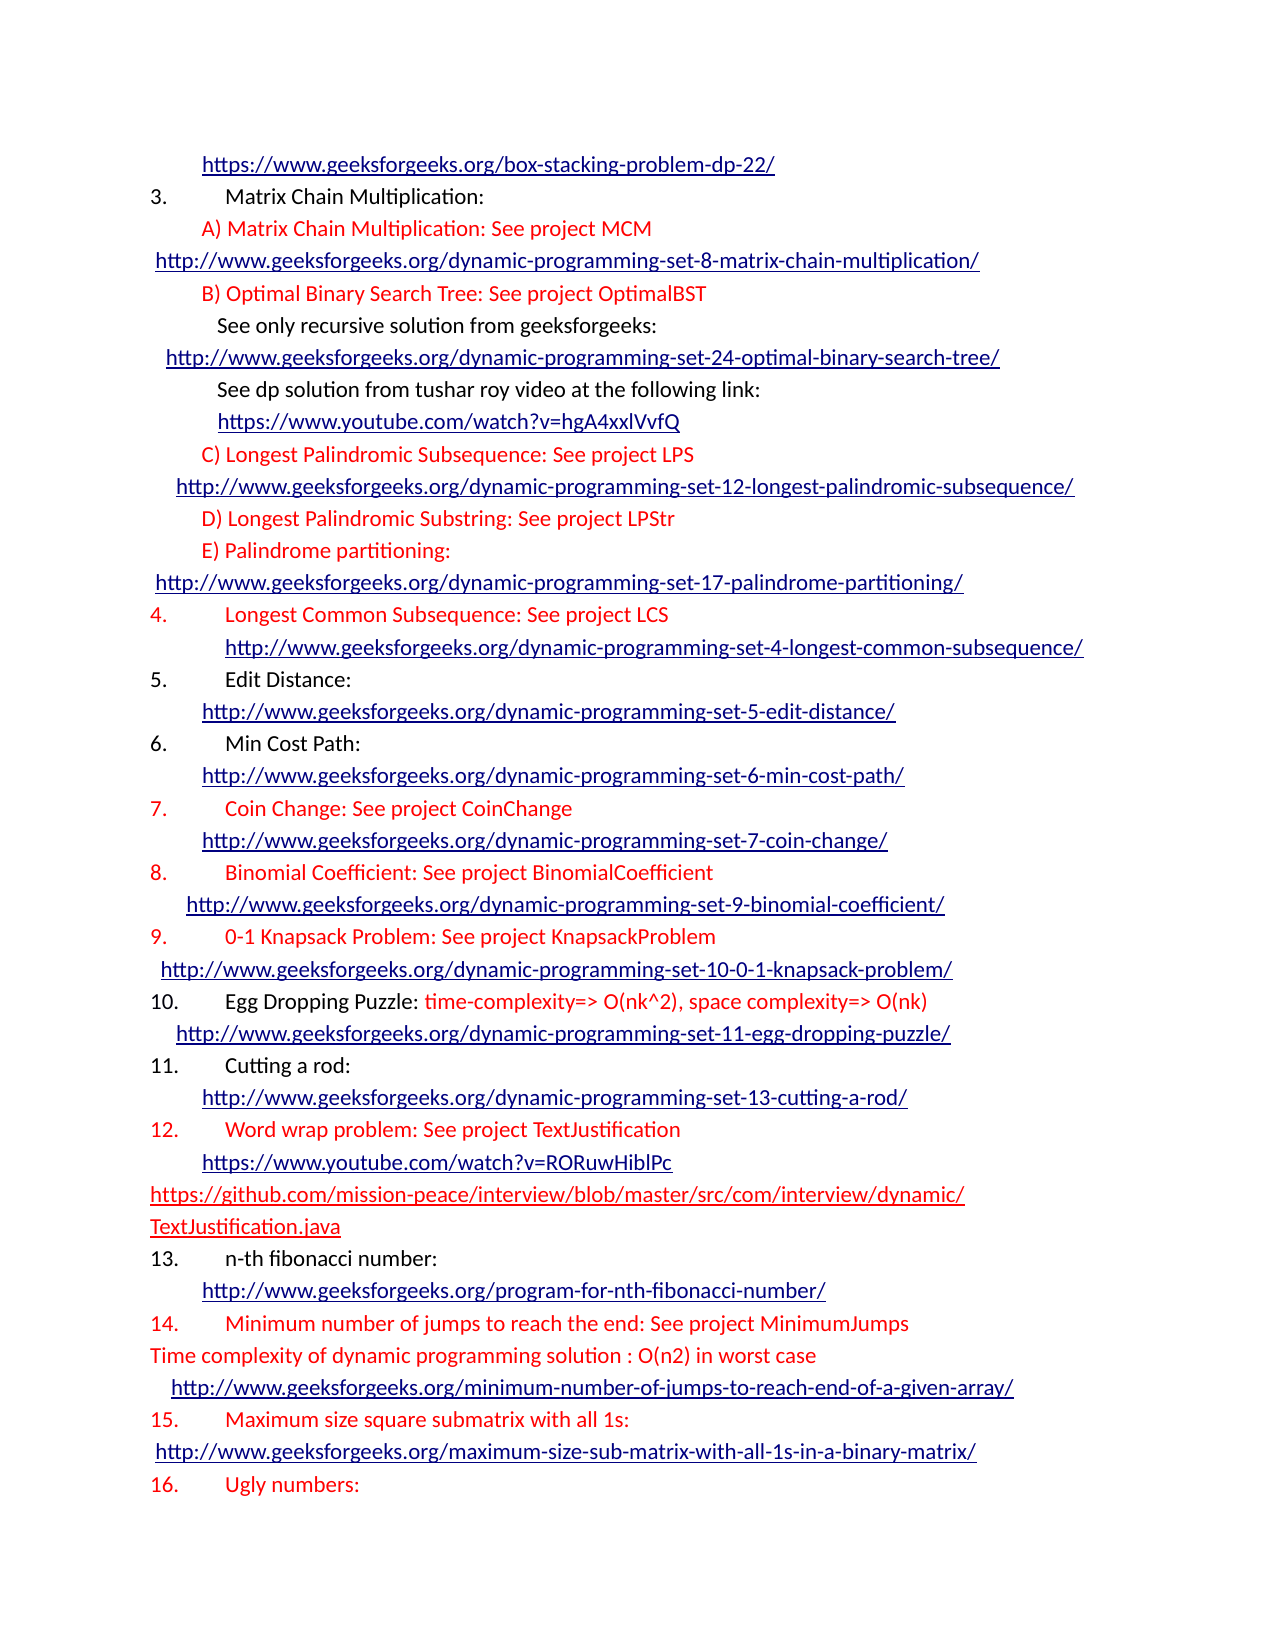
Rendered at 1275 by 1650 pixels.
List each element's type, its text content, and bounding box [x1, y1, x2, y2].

list B) Optimal Binary Search Tree: See project OptimalBST [150, 279, 1125, 307]
list http://www.geeksforgeeks.org/program-for-nth-fibonacci-number/ [150, 1277, 1125, 1304]
list https://www.geeksforgeeks.org/box-stacking-problem-dp-22/ [150, 150, 1125, 178]
list http://www.geeksforgeeks.org/dynamic-programming-set-4-longest-common-subsequence/ [187, 633, 1125, 661]
list Min Cost Path: [150, 729, 1125, 757]
list http://www.geeksforgeeks.org/dynamic-programming-set-5-edit-distance/ [150, 697, 1125, 725]
list http://www.geeksforgeeks.org/dynamic-programming-set-8-matrix-chain-multiplication/ [150, 247, 1125, 274]
list E) Palindrome partitioning: [150, 536, 1125, 564]
list https://www.youtube.com/watch?v=RORuwHiblPc [150, 1148, 1125, 1176]
list Edit Distance: [150, 665, 1125, 693]
list C) Longest Palindromic Subsequence: See project LPS [150, 440, 1125, 468]
list http://www.geeksforgeeks.org/minimum-number-of-jumps-to-reach-end-of-a-given-array/ [150, 1373, 1125, 1401]
list Binomial Coefficient: See project BinomialCoefficient [150, 858, 1125, 886]
list http://www.geeksforgeeks.org/dynamic-programming-set-9-binomial-coefficient/ [150, 890, 1125, 918]
list n-th fibonacci number: [150, 1244, 1125, 1272]
list Time complexity of dynamic programming solution : O(n2) in worst case [150, 1341, 1125, 1369]
list http://www.geeksforgeeks.org/maximum-size-sub-matrix-with-all-1s-in-a-binary-matrix/ [150, 1437, 1125, 1466]
list A) Matrix Chain Multiplication: See project MCM [150, 214, 1125, 242]
list http://www.geeksforgeeks.org/dynamic-programming-set-11-egg-dropping-puzzle/ [150, 1019, 1125, 1047]
list D) Longest Palindromic Substring: See project LPStr [150, 504, 1125, 532]
list Longest Common Subsequence: See project LCS [150, 601, 1125, 629]
list http://www.geeksforgeeks.org/dynamic-programming-set-13-cutting-a-rod/ [150, 1083, 1125, 1111]
list http://www.geeksforgeeks.org/dynamic-programming-set-7-coin-change/ [150, 826, 1125, 854]
list http://www.geeksforgeeks.org/dynamic-programming-set-6-min-cost-path/ [150, 762, 1125, 789]
list http://www.geeksforgeeks.org/dynamic-programming-set-10-0-1-knapsack-problem/ [150, 955, 1125, 983]
list See dp solution from tushar roy video at the following link: [150, 375, 1125, 403]
list Word wrap problem: See project TextJustification [150, 1116, 1125, 1144]
list http://www.geeksforgeeks.org/dynamic-programming-set-24-optimal-binary-search-tree/ [150, 343, 1125, 371]
list Cutting a rod: [150, 1051, 1125, 1079]
list https://www.youtube.com/watch?v=hgA4xxlVvfQ [150, 407, 1125, 436]
list Ugly numbers: [150, 1470, 1125, 1498]
list http://www.geeksforgeeks.org/dynamic-programming-set-17-palindrome-partitioning/ [150, 568, 1125, 596]
list Minimum number of jumps to reach the end: See project MinimumJumps [150, 1309, 1125, 1337]
list Coin Change: See project CoinChange [150, 794, 1125, 822]
list 0-1 Knapsack Problem: See project KnapsackProblem [150, 922, 1125, 951]
list https://github.com/mission-peace/interview/blob/master/src/com/interview/dynamic/TextJustification.java [150, 1180, 1125, 1240]
list http://www.geeksforgeeks.org/dynamic-programming-set-12-longest-palindromic-subsequence/ [150, 472, 1125, 500]
list Matrix Chain Multiplication: [150, 182, 1125, 210]
list Egg Dropping Puzzle: time-complexity=> O(nk^2), space complexity=> O(nk) [150, 987, 1125, 1015]
list See only recursive solution from geeksforgeeks: [150, 311, 1125, 339]
list Maximum size square submatrix with all 1s: [150, 1405, 1125, 1433]
